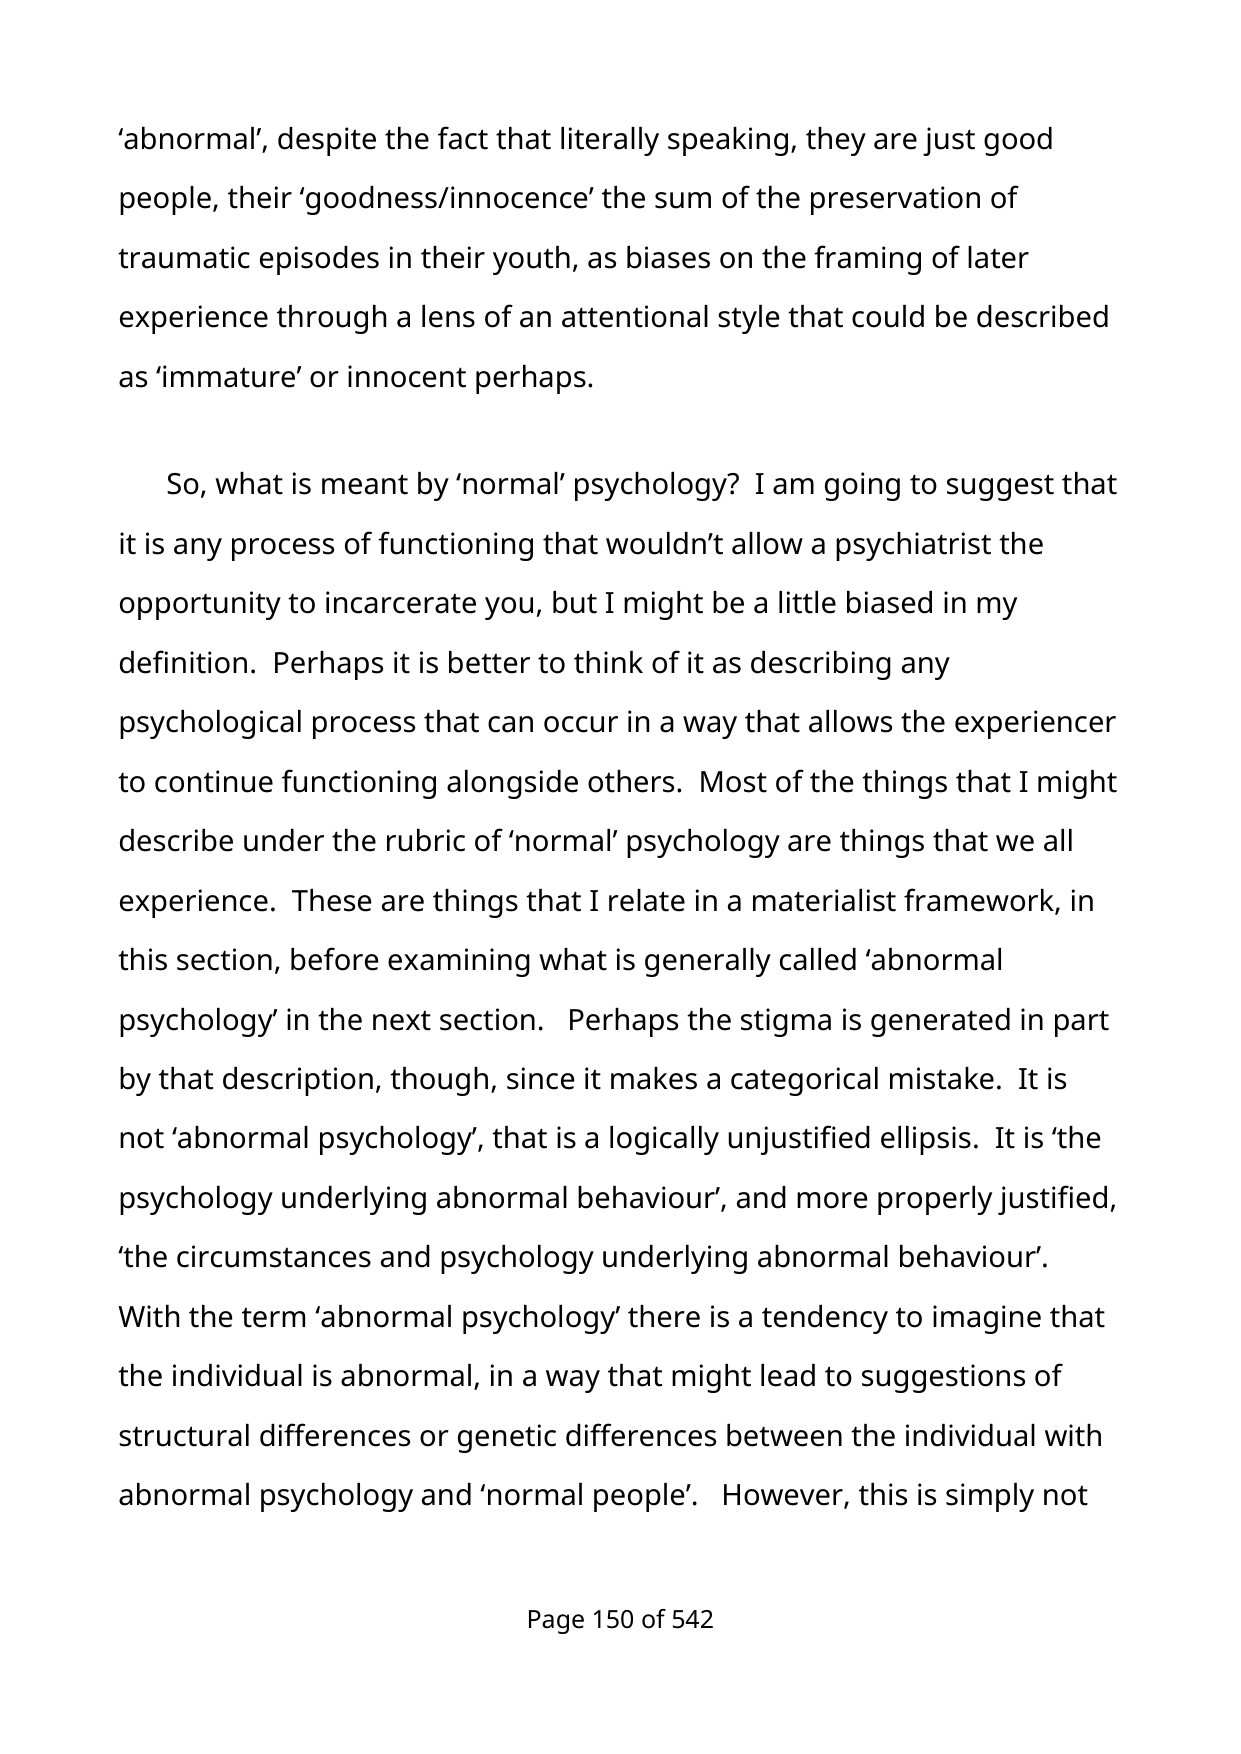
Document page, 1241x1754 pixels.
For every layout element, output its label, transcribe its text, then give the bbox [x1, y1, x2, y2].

text So, what is meant by ‘normal’ psychology? I am going to suggest that it is any process of functioning that wouldn’t allow a psychiatrist the opportunity to incarcerate you, but I might be a little biased in my definition. Perhaps it is better to think of it as describing any psychological process that can occur in a way that allows the experiencer to continue functioning alongside others. Most of the things that I might describe under the rubric of ‘normal’ psychology are things that we all experience. These are things that I relate in a materialist framework, in this section, before examining what is generally called ‘abnormal psychology’ in the next section. Perhaps the stigma is generated in part by that description, though, since it makes a categorical mistake. It is not ‘abnormal psychology’, that is a logically unjustified ellipsis. It is ‘the psychology underlying abnormal behaviour’, and more properly justified, ‘the circumstances and psychology underlying abnormal behaviour’. With the term ‘abnormal psychology’ there is a tendency to imagine that the individual is abnormal, in a way that might lead to suggestions of structural differences or genetic differences between the individual with abnormal psychology and ‘normal people’. However, this is simply not [118, 463, 1122, 1514]
text ‘abnormal’, despite the fact that literally speaking, they are just good people, their ‘goodness/innocence’ the sum of the preservation of traumatic episodes in their youth, as biases on the framing of later experience through a lens of an attentional style that could be described as ‘immature’ or innocent perhaps. [118, 118, 1122, 396]
